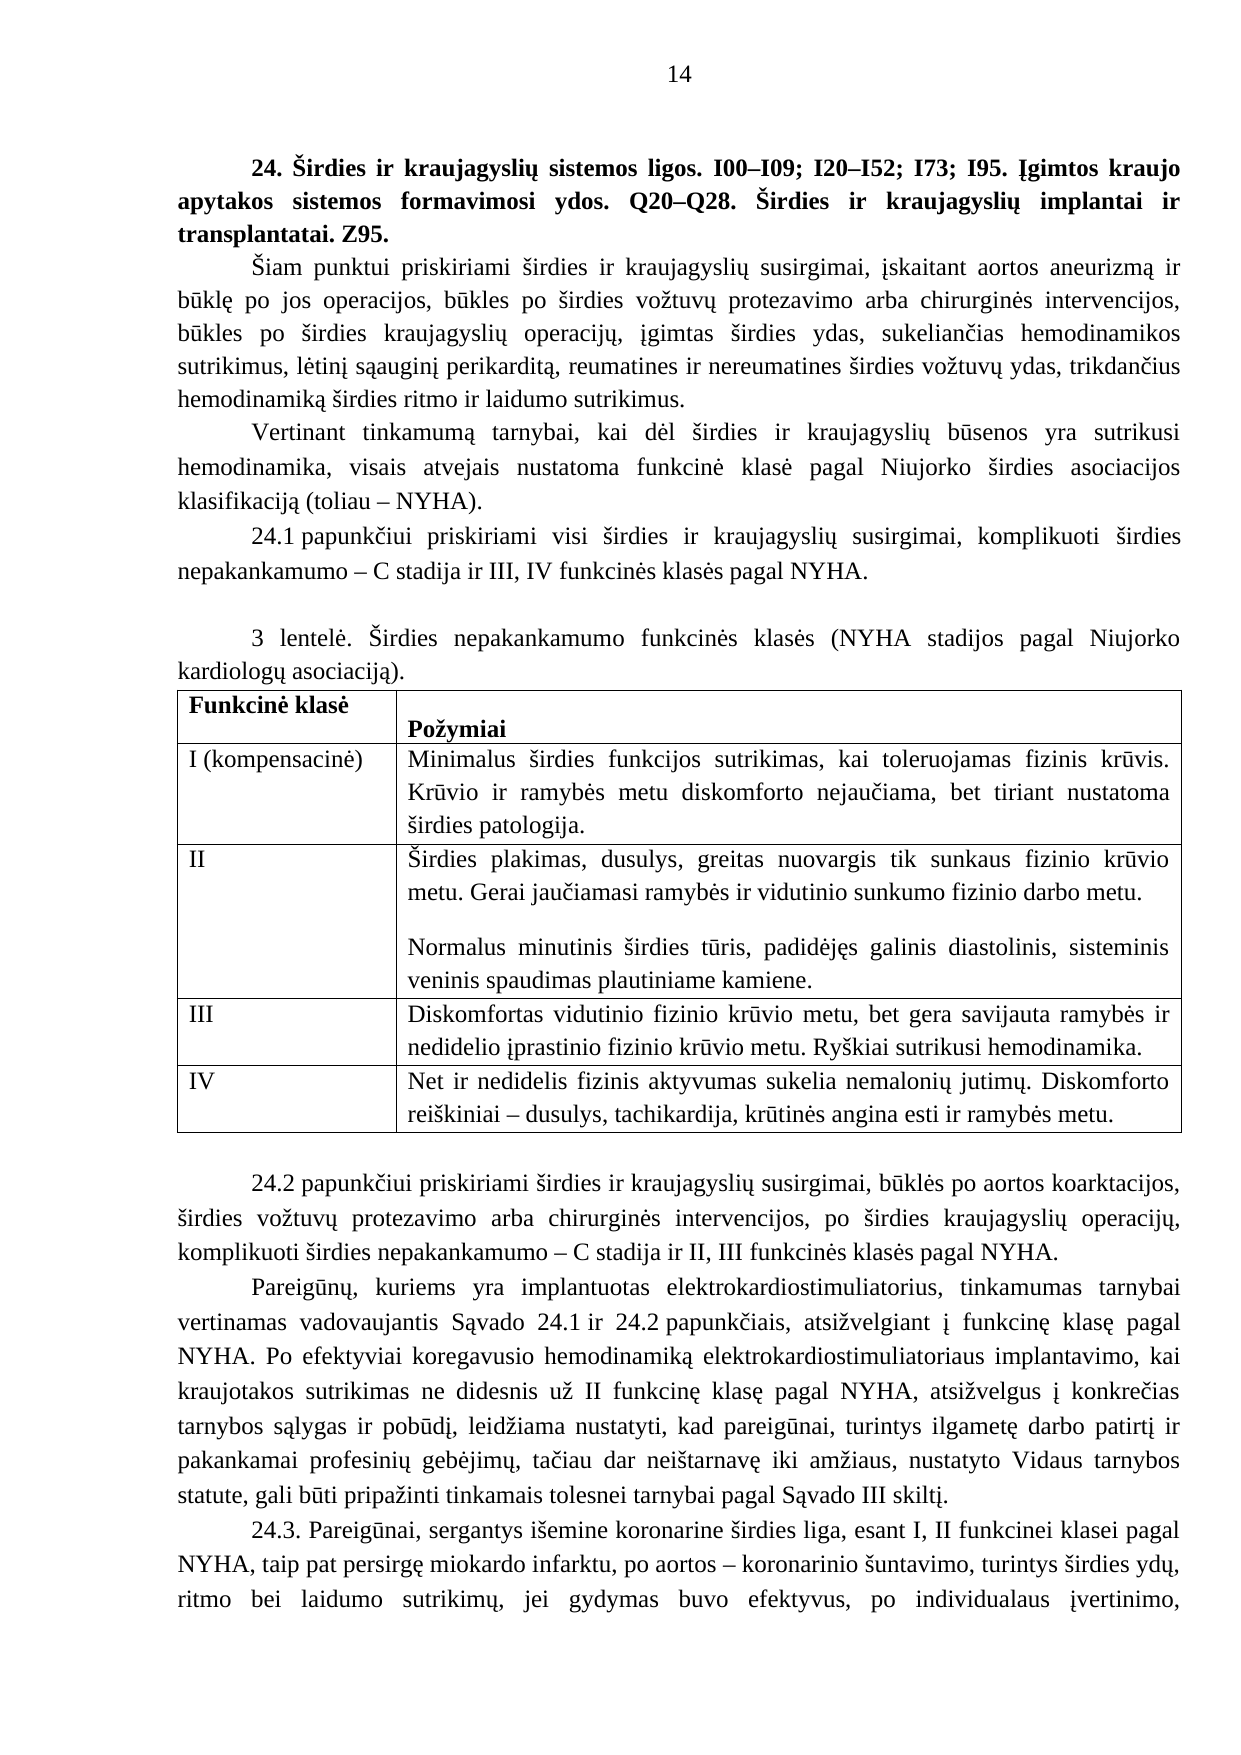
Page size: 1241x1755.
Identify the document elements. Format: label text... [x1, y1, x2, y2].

table_cell IV [178, 1066, 396, 1132]
text Šiam punktui priskiriami širdies ir kraujagyslių susirgimai, įskaitant aortos aneurizmą ir būklę po jos operacijos, būkles po širdies vožtuvų protezavimo arba chirurginės intervencijos, būkles po širdies kraujagyslių operacijų, įgimtas širdies ydas, sukeliančias hemodinamikos sutrikimus, lėtinį sąauginį perikarditą, reumatines ir nereumatines širdies vožtuvų ydas, trikdančius hemodinamiką širdies ritmo ir laidumo sutrikimus. [177, 252, 1181, 413]
text 3 lentelė. Širdies nepakankamumo funkcinės klasės (NYHA stadijos pagal Niujorko kardiologų asociaciją). [177, 623, 1181, 685]
table_cell Diskomfortas vidutinio fizinio krūvio metu, bet gera savijauta ramybės ir nedidelio įprastinio fizinio krūvio metu. Ryškiai sutrikusi hemodinamika. [397, 999, 1181, 1065]
text 24.3. Pareigūnai, sergantys išemine koronarine širdies liga, esant I, II funkcinei klasei pagal NYHA, taip pat persirgę miokardo infarktu, po aortos – koronarinio šuntavimo, turintys širdies ydų, ritmo bei laidumo sutrikimų, jei gydymas buvo efektyvus, po individualaus įvertinimo, [177, 1515, 1181, 1613]
text Vertinant tinkamumą tarnybai, kai dėl širdies ir kraujagyslių būsenos yra sutrikusi hemodinamika, visais atvejais nustatoma funkcinė klasė pagal Niujorko širdies asociacijos klasifikaciją (toliau – NYHA). [177, 417, 1181, 515]
table_header Požymiai [397, 691, 1181, 743]
text 24.2 papunkčiui priskiriami širdies ir kraujagyslių susirgimai, būklės po aortos koarktacijos, širdies vožtuvų protezavimo arba chirurginės intervencijos, po širdies kraujagyslių operacijų, komplikuoti širdies nepakankamumo – C stadija ir II, III funkcinės klasės pagal NYHA. [177, 1168, 1181, 1266]
table_cell III [178, 999, 396, 1065]
table_cell Net ir nedidelis fizinis aktyvumas sukelia nemalonių jutimų. Diskomforto reiškiniai – dusulys, tachikardija, krūtinės angina esti ir ramybės metu. [397, 1066, 1181, 1132]
text 24. Širdies ir kraujagyslių sistemos ligos. I00–I09; I20–I52; I73; I95. Įgimtos kraujo apytakos sistemos formavimosi ydos. Q20–Q28. Širdies ir kraujagyslių implantai ir transplantatai. Z95. [177, 153, 1181, 248]
table_cell Širdies plakimas, dusulys, greitas nuovargis tik sunkaus fizinio krūvio metu. Gerai jaučiamasi ramybės ir vidutinio sunkumo fizinio darbo metu. Normalus minutinis širdies tūris, padidėjęs galinis diastolinis, sisteminis veninis spaudimas plautiniame kamiene. [397, 845, 1181, 998]
table_cell I (kompensacinė) [178, 744, 396, 843]
table_header Funkcinė klasė [178, 691, 396, 743]
table_cell II [178, 845, 396, 998]
table_cell Minimalus širdies funkcijos sutrikimas, kai toleruojamas fizinis krūvis. Krūvio ir ramybės metu diskomforto nejaučiama, bet tiriant nustatoma širdies patologija. [397, 744, 1181, 843]
text Pareigūnų, kuriems yra implantuotas elektrokardiostimuliatorius, tinkamumas tarnybai vertinamas vadovaujantis Sąvado 24.1 ir 24.2 papunkčiais, atsižvelgiant į funkcinę klasę pagal NYHA. Po efektyviai koregavusio hemodinamiką elektrokardiostimuliatoriaus implantavimo, kai kraujotakos sutrikimas ne didesnis už II funkcinę klasę pagal NYHA, atsižvelgus į konkrečias tarnybos sąlygas ir pobūdį, leidžiama nustatyti, kad pareigūnai, turintys ilgametę darbo patirtį ir pakankamai profesinių gebėjimų, tačiau dar neištarnavę iki amžiaus, nustatyto Vidaus tarnybos statute, gali būti pripažinti tinkamais tolesnei tarnybai pagal Sąvado III skiltį. [177, 1272, 1181, 1509]
text 24.1 papunkčiui priskiriami visi širdies ir kraujagyslių susirgimai, komplikuoti širdies nepakankamumo – C stadija ir III, IV funkcinės klasės pagal NYHA. [177, 521, 1181, 584]
